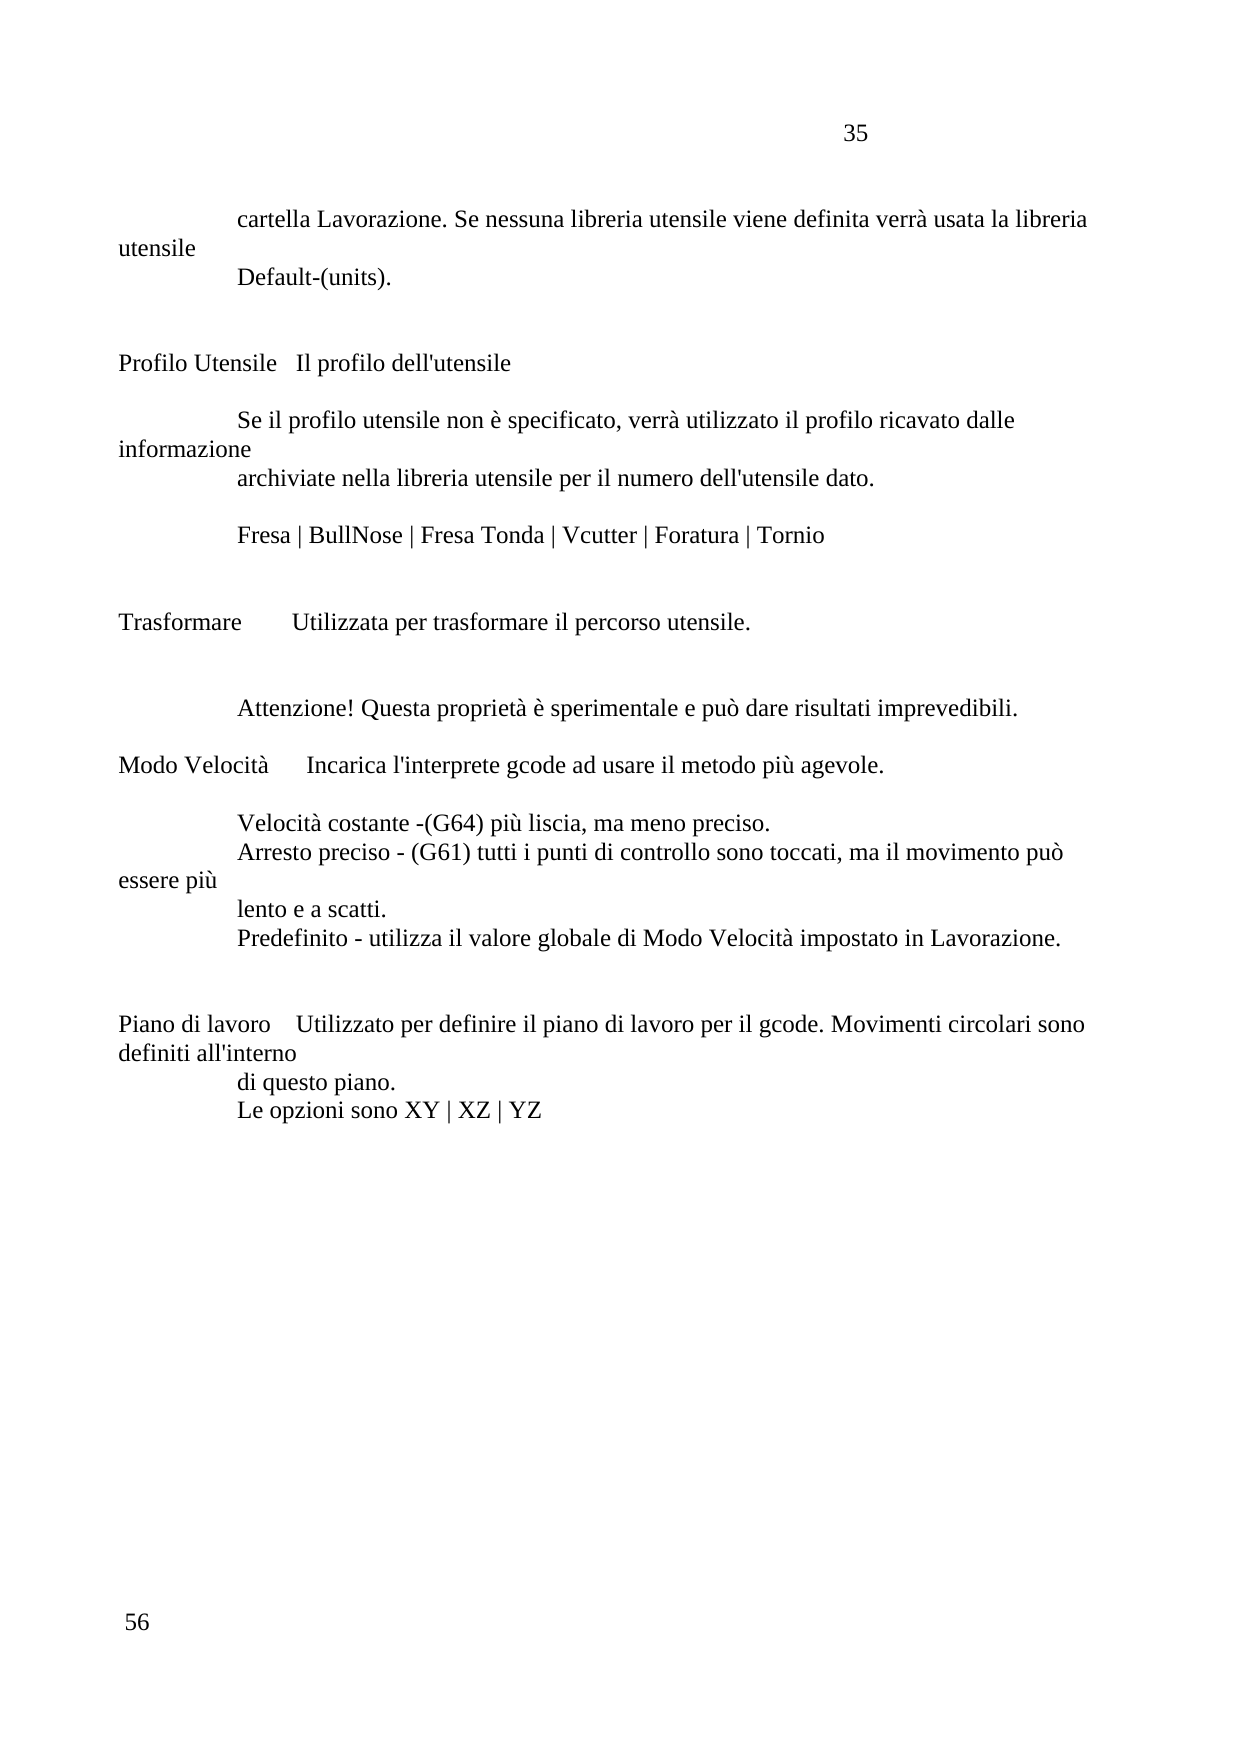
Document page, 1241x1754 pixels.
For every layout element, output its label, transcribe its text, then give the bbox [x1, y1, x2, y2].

text Profilo Utensile Il profilo dell'utensile [118, 348, 1122, 377]
text 35 [118, 118, 1122, 147]
text Default-(units). [118, 262, 1122, 291]
text Attenzione! Questa proprietà è sperimentale e può dare risultati imprevedibili. [118, 693, 1122, 722]
text Arresto preciso - (G61) tutti i punti di controllo sono toccati, ma il movimento può essere più [118, 837, 1122, 894]
text Velocità costante -(G64) più liscia, ma meno preciso. [118, 808, 1122, 837]
text lento e a scatti. [118, 894, 1122, 923]
text di questo piano. [118, 1067, 1122, 1096]
text archiviate nella libreria utensile per il numero dell'utensile dato. [118, 463, 1122, 492]
text Piano di lavoro Utilizzato per definire il piano di lavoro per il gcode. Movimenti circolari sono definiti all'interno [118, 1009, 1122, 1067]
text Modo Velocità Incarica l'interprete gcode ad usare il metodo più agevole. [118, 751, 1122, 779]
text cartella Lavorazione. Se nessuna libreria utensile viene definita verrà usata la libreria utensile [118, 204, 1122, 262]
text Le opzioni sono XY | XZ | YZ [118, 1096, 1122, 1124]
text Trasformare Utilizzata per trasformare il percorso utensile. [118, 607, 1122, 636]
text Predefinito - utilizza il valore globale di Modo Velocità impostato in Lavorazione. [118, 923, 1122, 952]
text Se il profilo utensile non è specificato, verrà utilizzato il profilo ricavato dalle informazione [118, 406, 1122, 463]
text Fresa | BullNose | Fresa Tonda | Vcutter | Foratura | Tornio [118, 521, 1122, 549]
